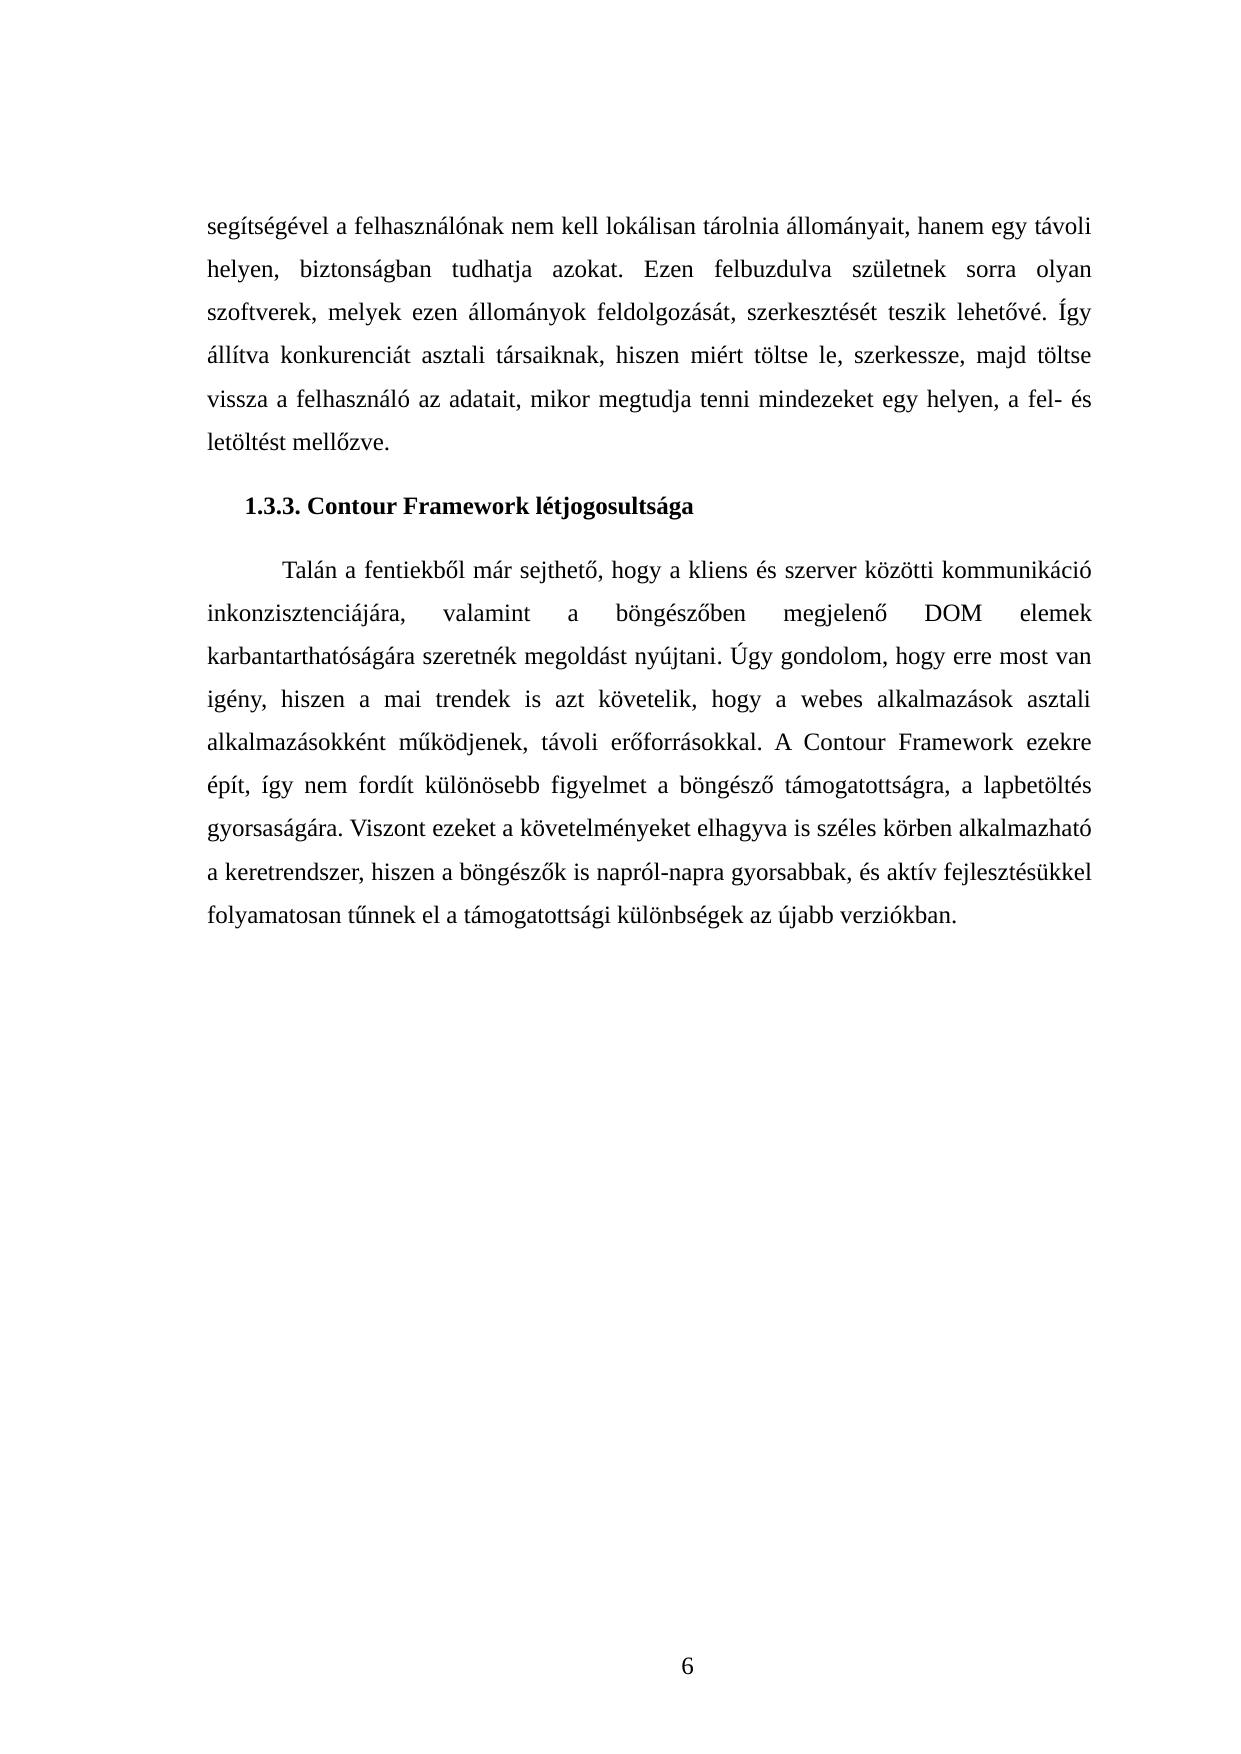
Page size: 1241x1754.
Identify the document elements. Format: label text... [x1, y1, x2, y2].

text Talán a fentiekből már sejthető, hogy a kliens és szerver közötti kommunikáció inkonzisztenciájára, valamint a böngészőben megjelenő DOM elemek karbantarthatóságára szeretnék megoldást nyújtani. Úgy gondolom, hogy erre most van igény, hiszen a mai trendek is azt követelik, hogy a webes alkalmazások asztali alkalmazásokként működjenek, távoli erőforrásokkal. A Contour Framework ezekre épít, így nem fordít különösebb figyelmet a böngésző támogatottságra, a lapbetöltés gyorsaságára. Viszont ezeket a követelményeket elhagyva is széles körben alkalmazható a keretrendszer, hiszen a böngészők is napról-napra gyorsabbak, és aktív fejlesztésükkel folyamatosan tűnnek el a támogatottsági különbségek az újabb verziókban. [207, 555, 1092, 928]
subtitle 1.3.3. Contour Framework létjogosultsága [244, 491, 1092, 519]
text segítségével a felhasználónak nem kell lokálisan tárolnia állományait, hanem egy távoli helyen, biztonságban tudhatja azokat. Ezen felbuzdulva születnek sorra olyan szoftverek, melyek ezen állományok feldolgozását, szerkesztését teszik lehetővé. Így állítva konkurenciát asztali társaiknak, hiszen miért töltse le, szerkessze, majd töltse vissza a felhasználó az adatait, mikor megtudja tenni mindezeket egy helyen, a fel- és letöltést mellőzve. [207, 211, 1092, 456]
